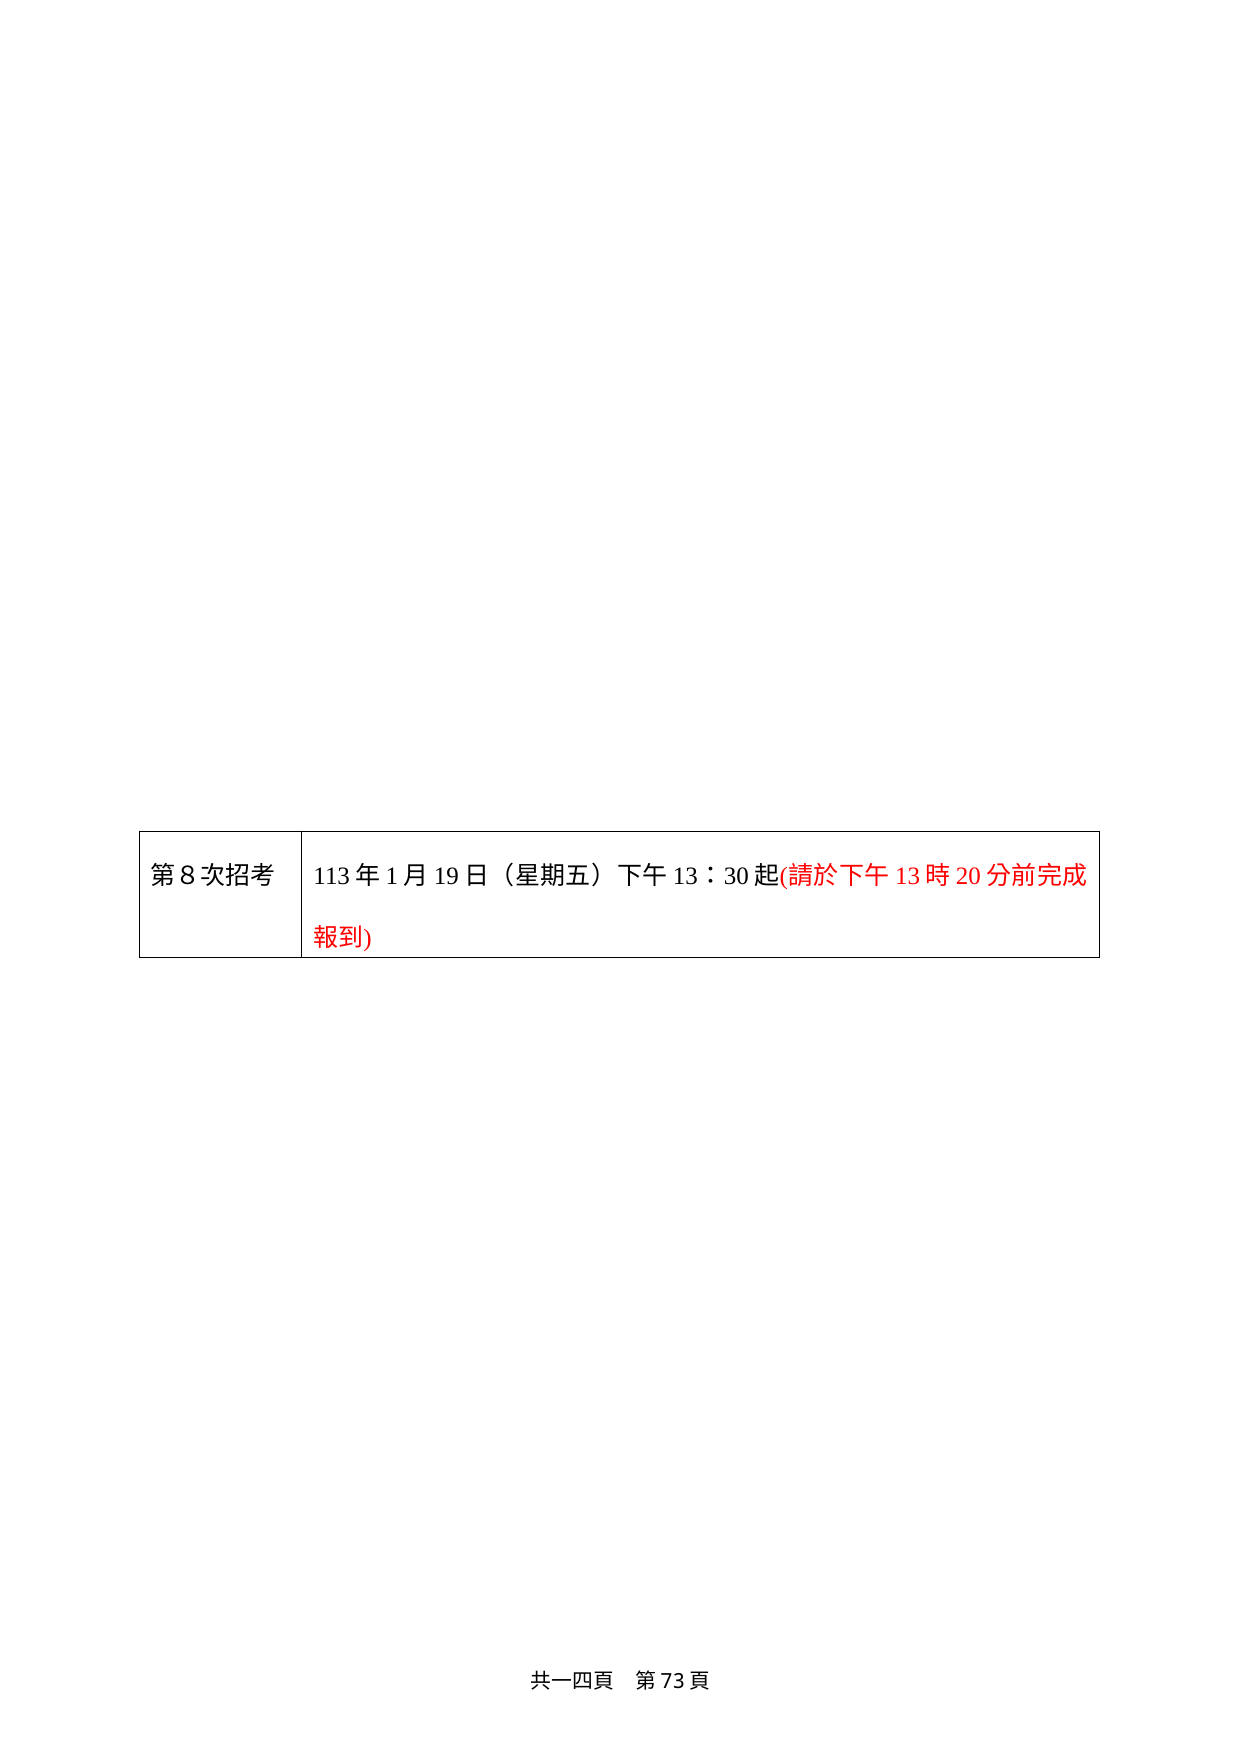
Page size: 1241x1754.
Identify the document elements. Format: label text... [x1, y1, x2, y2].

table_cell 第８次招考 [140, 832, 301, 957]
table_cell 113年1月19日（星期五）下午13：30起(請於下午13時20分前完成報到) [302, 832, 1099, 957]
